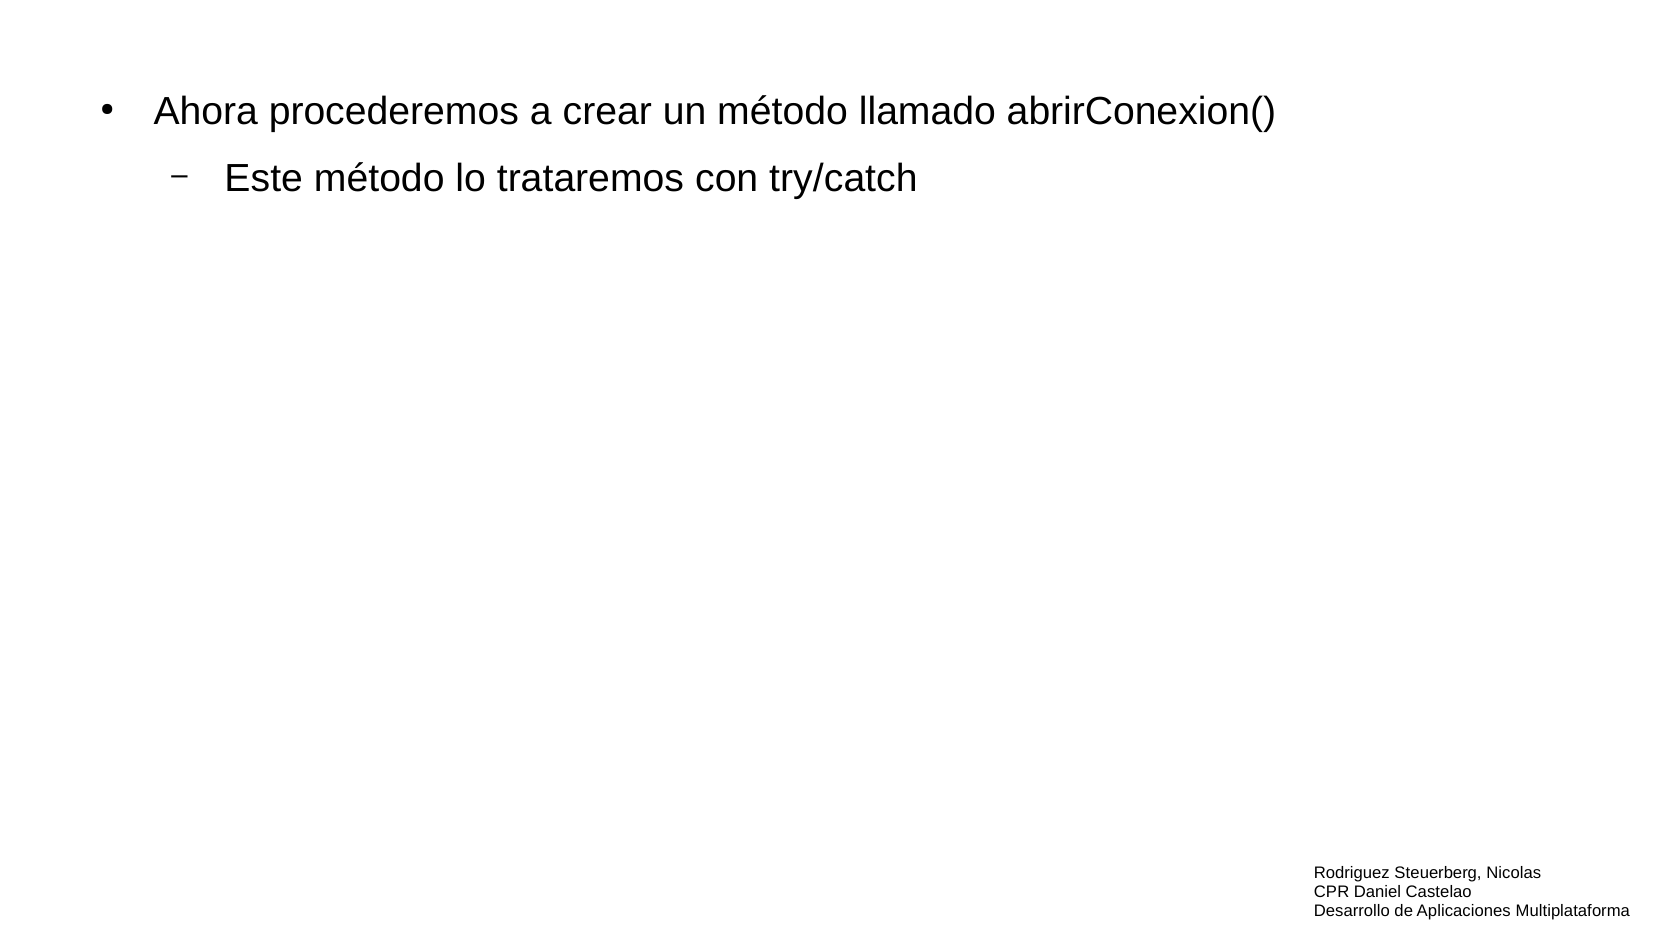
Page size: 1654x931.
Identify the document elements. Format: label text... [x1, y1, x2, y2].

text_box Rodriguez Steuerberg, Nicolas CPR Daniel Castelao Desarrollo de Aplicaciones Multiplataforma [1299, 856, 1654, 931]
list Ahora procederemos a crear un método llamado abrirConexion() Este método lo trataremos con try/catch [82, 88, 1571, 758]
